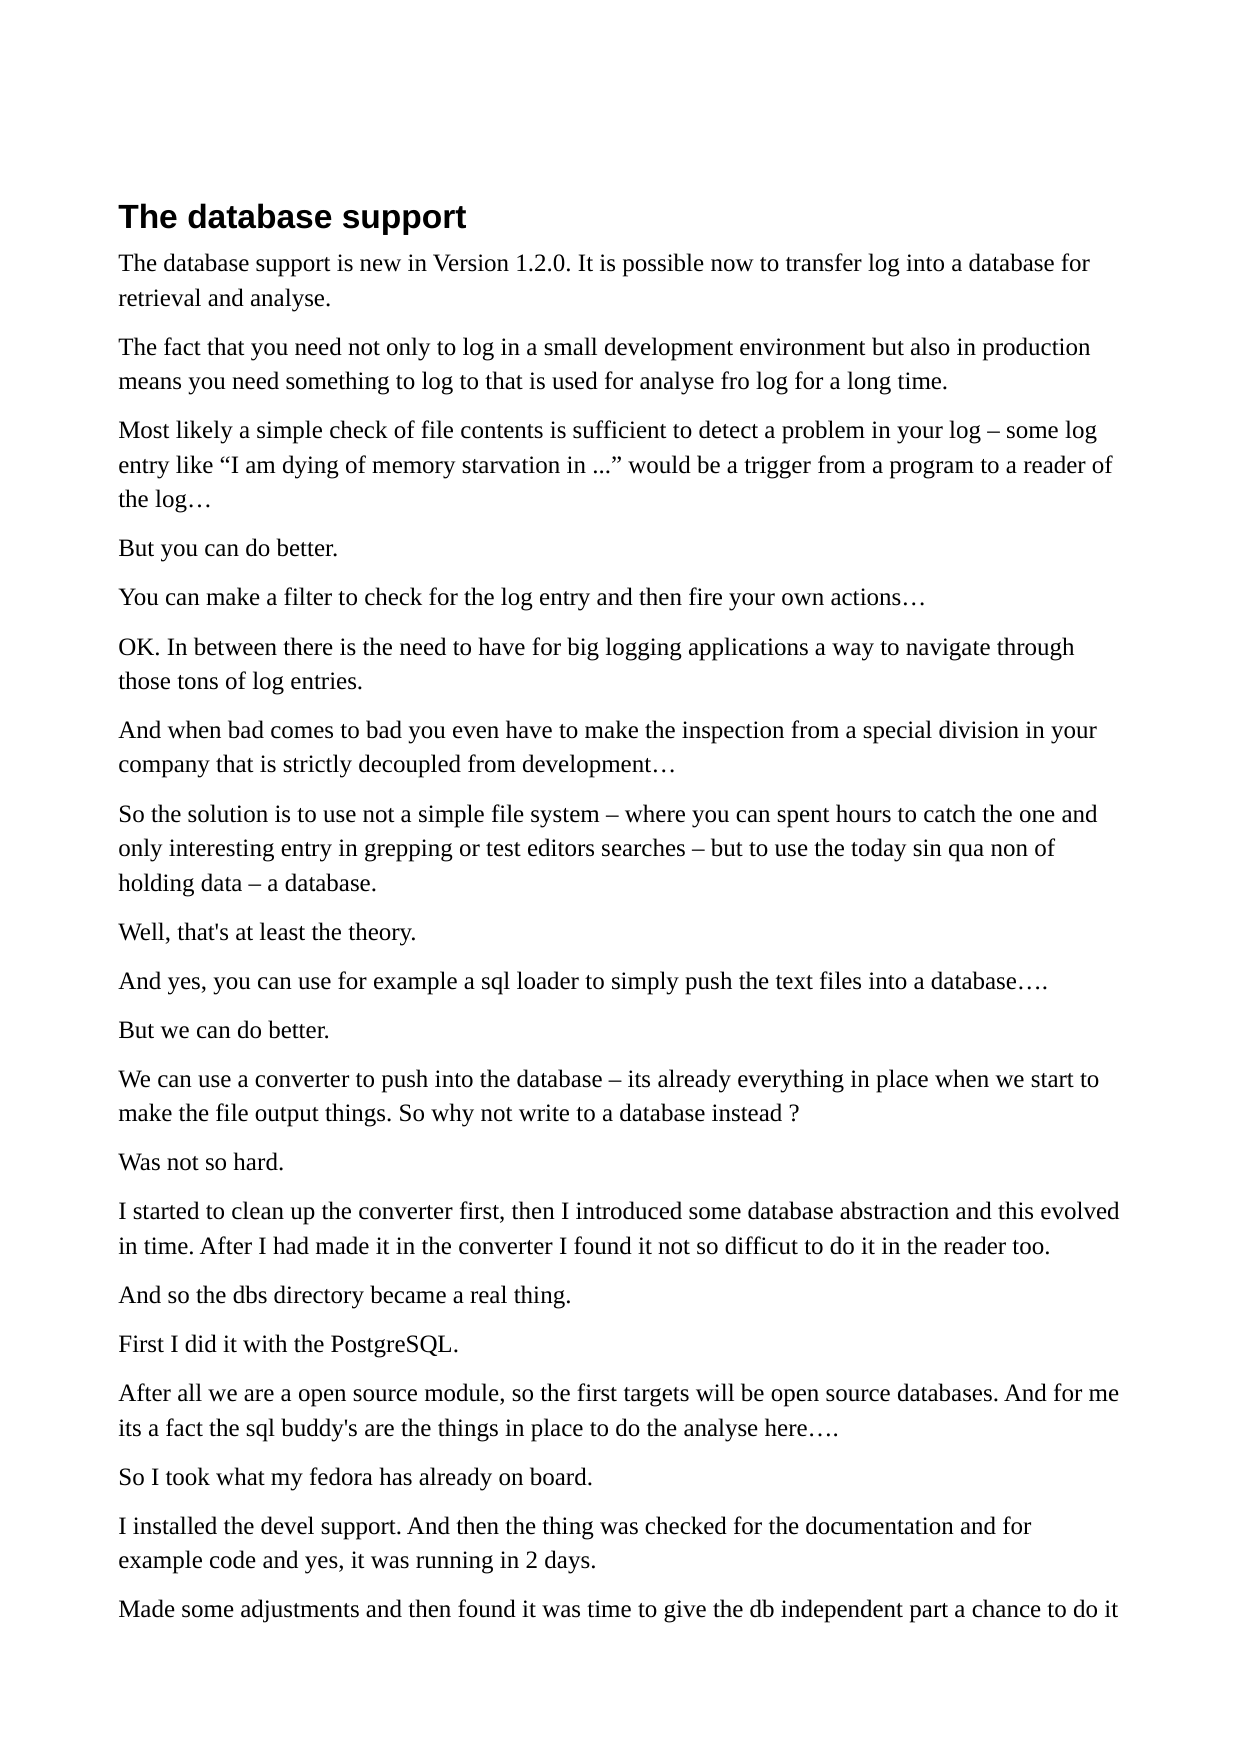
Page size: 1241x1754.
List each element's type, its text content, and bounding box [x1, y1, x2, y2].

text After all we are a open source module, so the first targets will be open source databases. And for me its a fact the sql buddy's are the things in place to do the analyse here…. [118, 1378, 1122, 1441]
text I started to clean up the converter first, then I introduced some database abstraction and this evolved in time. After I had made it in the converter I found it not so difficut to do it in the reader too. [118, 1196, 1122, 1260]
subtitle The database support [118, 197, 1122, 236]
text Well, that's at least the theory. [118, 917, 1122, 945]
text Was not so hard. [118, 1147, 1122, 1176]
text You can make a filter to check for the log entry and then fire your own actions… [118, 582, 1122, 611]
text Most likely a simple check of file contents is sufficient to detect a problem in your log – some log entry like “I am dying of memory starvation in ...” would be a trigger from a program to a reader of the log… [118, 415, 1122, 513]
text The database support is new in Version 1.2.0. It is possible now to transfer log into a database for retrieval and analyse. [118, 248, 1122, 312]
text I installed the devel support. And then the thing was checked for the documentation and for example code and yes, it was running in 2 days. [118, 1511, 1122, 1574]
text So I took what my fedora has already on board. [118, 1462, 1122, 1490]
text And so the dbs directory became a real thing. [118, 1280, 1122, 1309]
text OK. In between there is the need to have for big logging applications a way to navigate through those tons of log entries. [118, 632, 1122, 695]
text The fact that you need not only to log in a small development environment but also in production means you need something to log to that is used for analyse fro log for a long time. [118, 332, 1122, 395]
text First I did it with the PostgreSQL. [118, 1329, 1122, 1358]
text And when bad comes to bad you even have to make the inspection from a special division in your company that is strictly decoupled from development… [118, 715, 1122, 778]
text So the solution is to use not a simple file system – where you can spent hours to catch the one and only interesting entry in grepping or test editors searches – but to use the today sin qua non of holding data – a database. [118, 799, 1122, 896]
text Made some adjustments and then found it was time to give the db independent part a chance to do it [118, 1594, 1122, 1623]
text And yes, you can use for example a sql loader to simply push the text files into a database…. [118, 966, 1122, 994]
text But you can do better. [118, 533, 1122, 562]
text We can use a converter to push into the database – its already everything in place when we start to make the file output things. So why not write to a database instead ? [118, 1064, 1122, 1127]
text But we can do better. [118, 1015, 1122, 1043]
